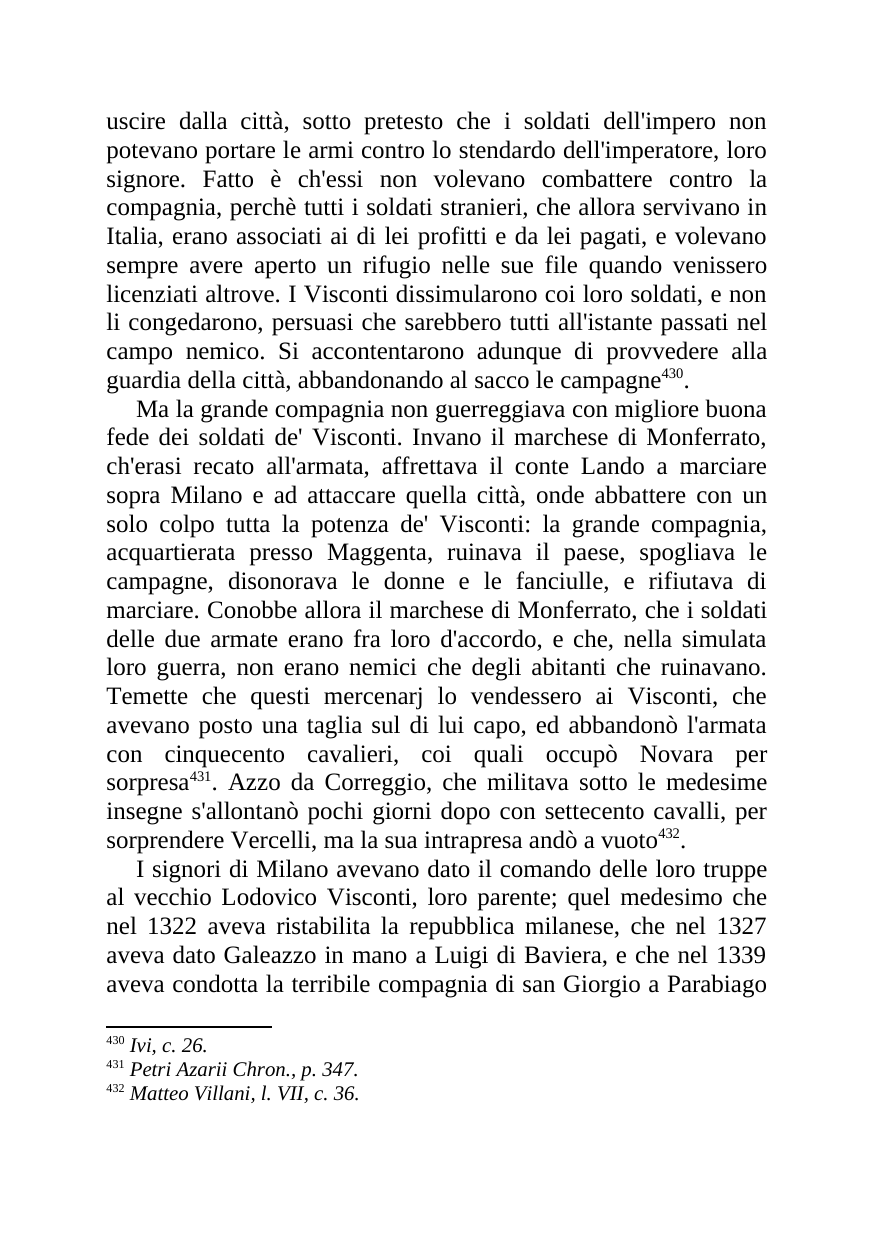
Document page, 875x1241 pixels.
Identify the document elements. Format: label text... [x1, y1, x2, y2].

text I signori di Milano avevano dato il comando delle loro truppe al vecchio Lodovico Visconti, loro parente; quel medesimo che nel 1322 aveva ristabilita la repubblica milanese, che nel 1327 aveva dato Galeazzo in mano a Luigi di Baviera, e che nel 1339 aveva condotta la terribile compagnia di san Giorgio a Parabiago [106, 854, 768, 997]
text uscire dalla città, sotto pretesto che i soldati dell'impero non potevano portare le armi contro lo stendardo dell'imperatore, loro signore. Fatto è ch'essi non volevano combattere contro la compagnia, perchè tutti i soldati stranieri, che allora servivano in Italia, erano associati ai di lei profitti e da lei pagati, e volevano sempre avere aperto un rifugio nelle sue file quando venissero licenziati altrove. I Visconti dissimularono coi loro soldati, e non li congedarono, persuasi che sarebbero tutti all'istante passati nel campo nemico. Si accontentarono adunque di provvedere alla guardia della città, abbandonando al sacco le campagne. [106, 106, 768, 394]
text Petri Azarii Chron., p. 347. [106, 1057, 768, 1081]
text Ivi, c. 26. [106, 1033, 768, 1057]
text Matteo Villani, l. VII, c. 36. [106, 1081, 768, 1105]
text Ma la grande compagnia non guerreggiava con migliore buona fede dei soldati de' Visconti. Invano il marchese di Monferrato, ch'erasi recato all'armata, affrettava il conte Lando a marciare sopra Milano e ad attaccare quella città, onde abbattere con un solo colpo tutta la potenza de' Visconti: la grande compagnia, acquartierata presso Maggenta, ruinava il paese, spogliava le campagne, disonorava le donne e le fanciulle, e rifiutava di marciare. Conobbe allora il marchese di Monferrato, che i soldati delle due armate erano fra loro d'accordo, e che, nella simulata loro guerra, non erano nemici che degli abitanti che ruinavano. Temette che questi mercenarj lo vendessero ai Visconti, che avevano posto una taglia sul di lui capo, ed abbandonò l'armata con cinquecento cavalieri, coi quali occupò Novara per sorpresa. Azzo da Correggio, che militava sotto le medesime insegne s'allontanò pochi giorni dopo con settecento cavalli, per sorprendere Vercelli, ma la sua intrapresa andò a vuoto. [106, 394, 768, 854]
